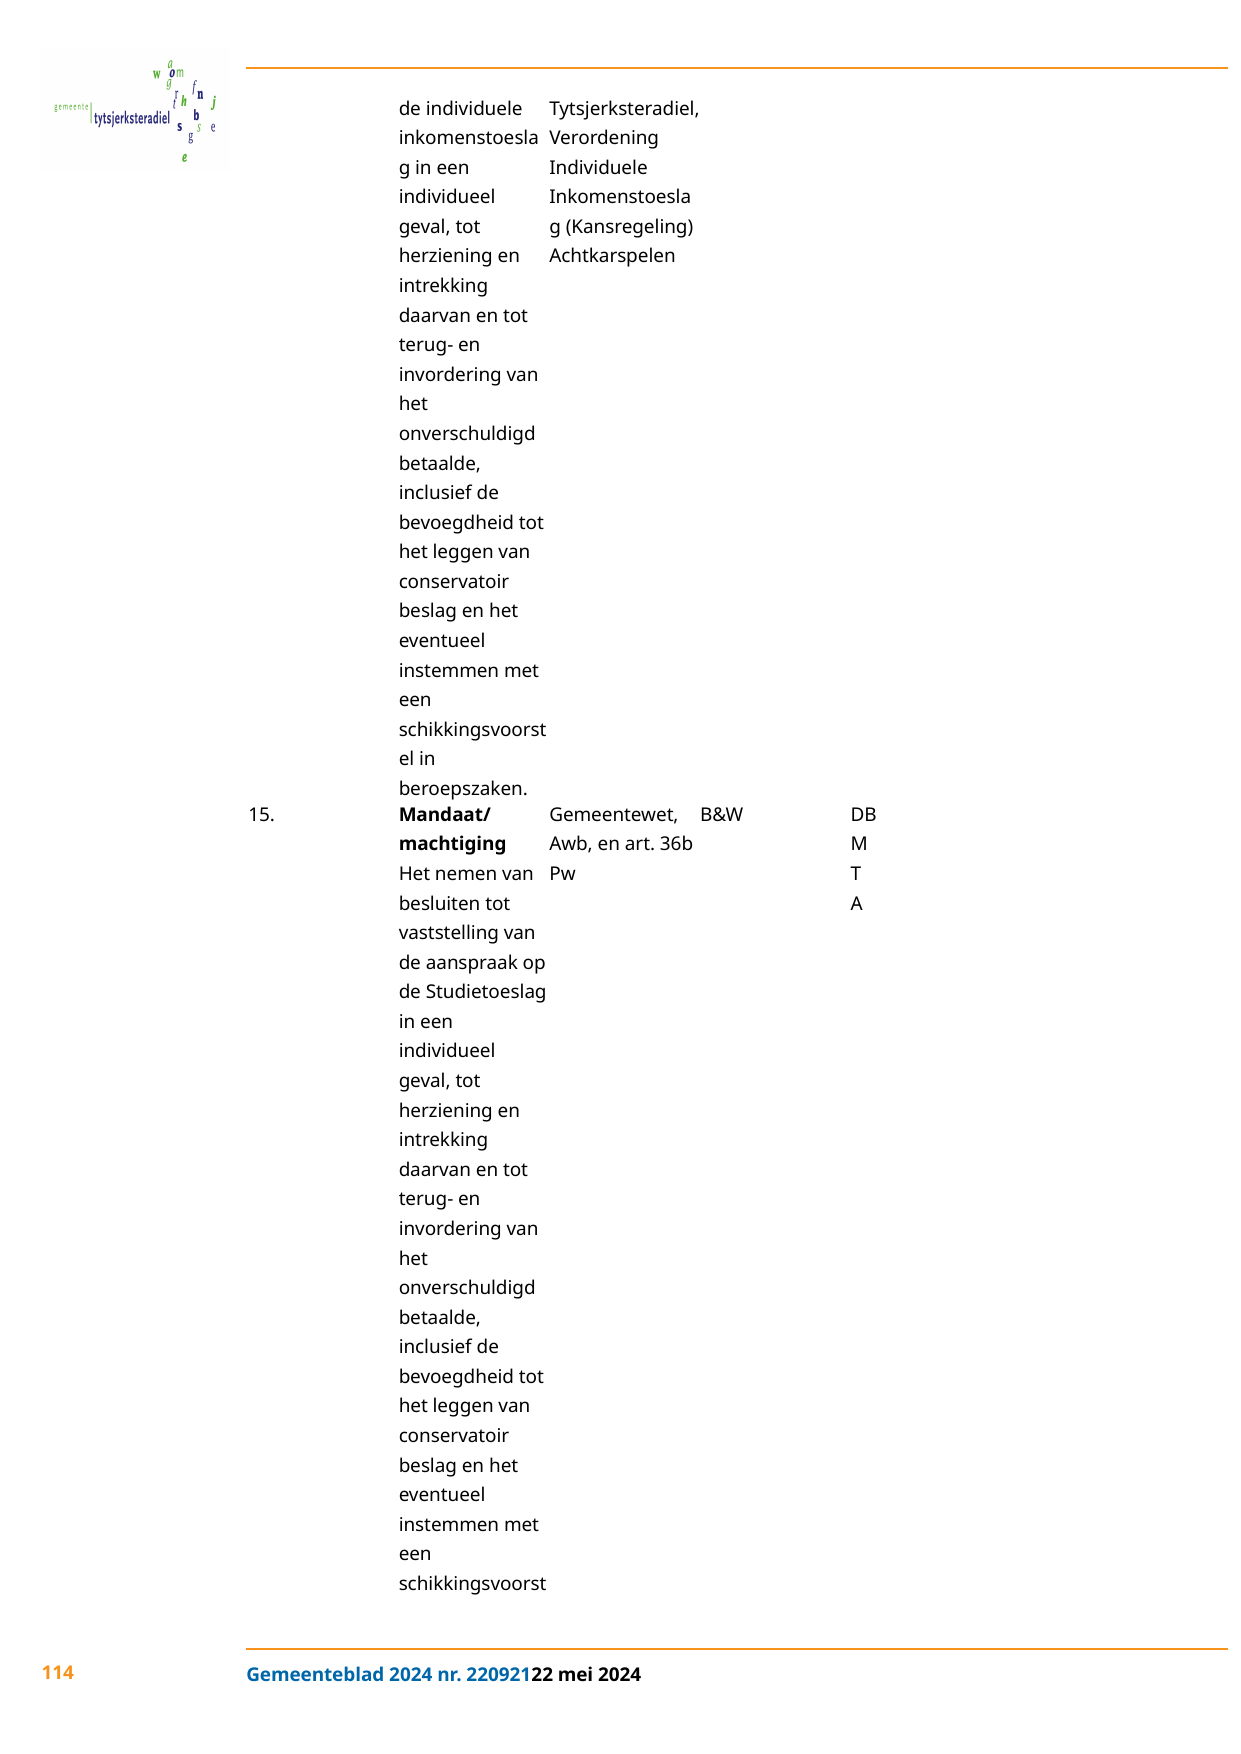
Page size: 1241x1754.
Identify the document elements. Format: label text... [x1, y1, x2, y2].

table_cell DB M T A [850, 801, 1001, 1596]
table_cell [850, 95, 1001, 801]
table_cell [1001, 95, 1152, 801]
table_cell [1001, 801, 1152, 1596]
picture [41, 47, 231, 172]
table_cell [248, 95, 398, 801]
table_cell Mandaat/machtiging Het nemen van besluiten tot vaststelling van de aanspraak op de Studietoeslag in een individueel geval, tot herziening en intrekking daarvan en tot terug- en invordering van het onverschuldigd betaalde, inclusief de bevoegdheid tot het leggen van conservatoir beslag en het eventueel instemmen met een schikkingsvoorst [399, 801, 549, 1596]
table_cell [700, 95, 850, 801]
table_cell de individuele inkomenstoeslag in een individueel geval, tot herziening en intrekking daarvan en tot terug- en invordering van het onverschuldigd betaalde, inclusief de bevoegdheid tot het leggen van conservatoir beslag en het eventueel instemmen met een schikkingsvoorstel in beroepszaken. [399, 95, 549, 801]
table_cell Tytsjerksteradiel, Verordening Individuele Inkomenstoeslag (Kansregeling) Achtkarspelen [549, 95, 700, 801]
table_cell B&W [700, 801, 850, 1596]
table_cell Gemeentewet, Awb, en art. 36b Pw [549, 801, 700, 1596]
table_cell 15. [248, 801, 398, 1596]
